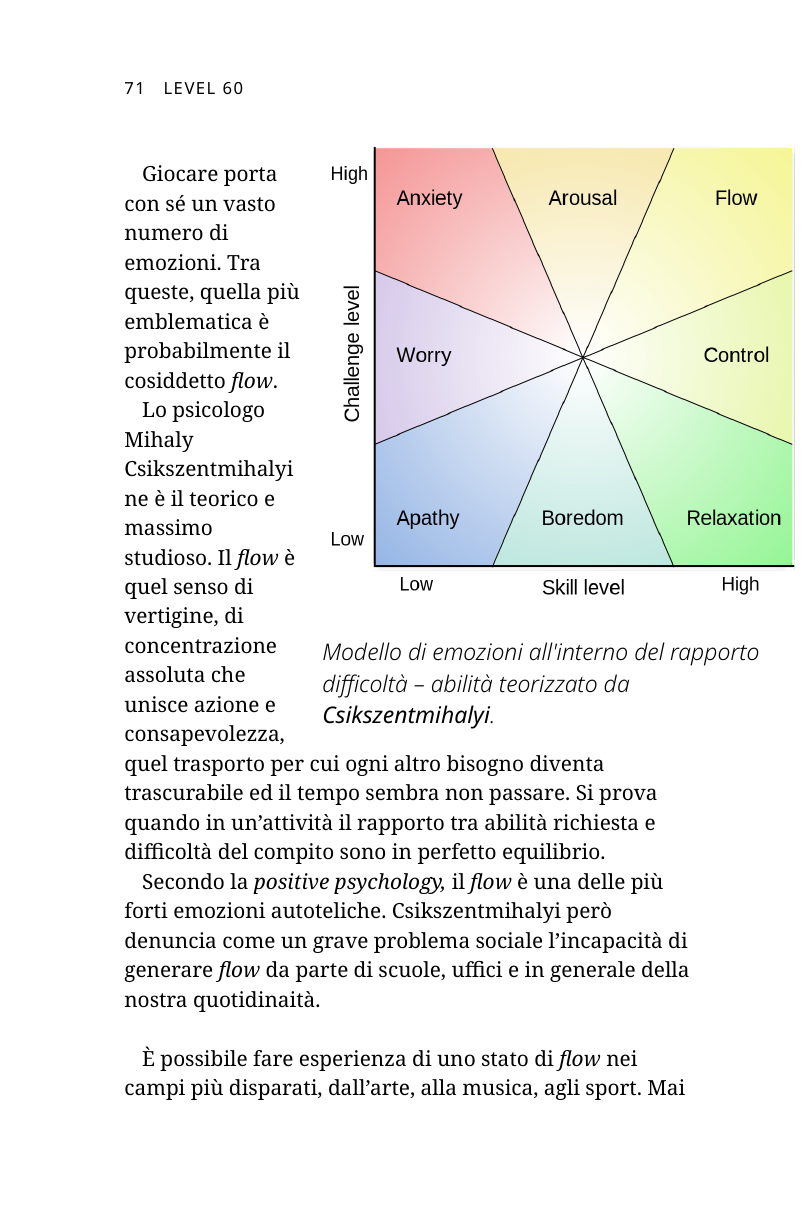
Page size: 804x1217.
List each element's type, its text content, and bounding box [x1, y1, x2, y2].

picture [322, 135, 803, 606]
text Lo psicologo Mihaly Csikszentmihalyi ne è il teorico e massimo studioso. Il flow è quel senso di vertigine, di concentrazione assoluta che unisce azione e consapevolezza, quel trasporto per cui ogni altro bisogno diventa trascurabile ed il tempo sembra non passare. Si prova quando in un’attività il rapporto tra abilità richiesta e difficoltà del compito sono in perfetto equilibrio. [124, 394, 697, 866]
text Giocare porta con sé un vasto numero di emozioni. Tra queste, quella più emblematica è probabilmente il cosiddetto flow. [124, 158, 322, 394]
text Modello di emozioni all'interno del rapporto difficoltà – abilità teorizzato da Csikszentmihalyi. [322, 606, 803, 730]
text È possibile fare esperienza di uno stato di flow nei campi più disparati, dall’arte, alla musica, agli sport. Mai [124, 1043, 697, 1102]
text Secondo la positive psychology, il flow è una delle più forti emozioni autoteliche. Csikszentmihalyi però denuncia come un grave problema sociale l’incapacità di generare flow da parte di scuole, uffici e in generale della nostra quotidinaità. [124, 866, 697, 1013]
